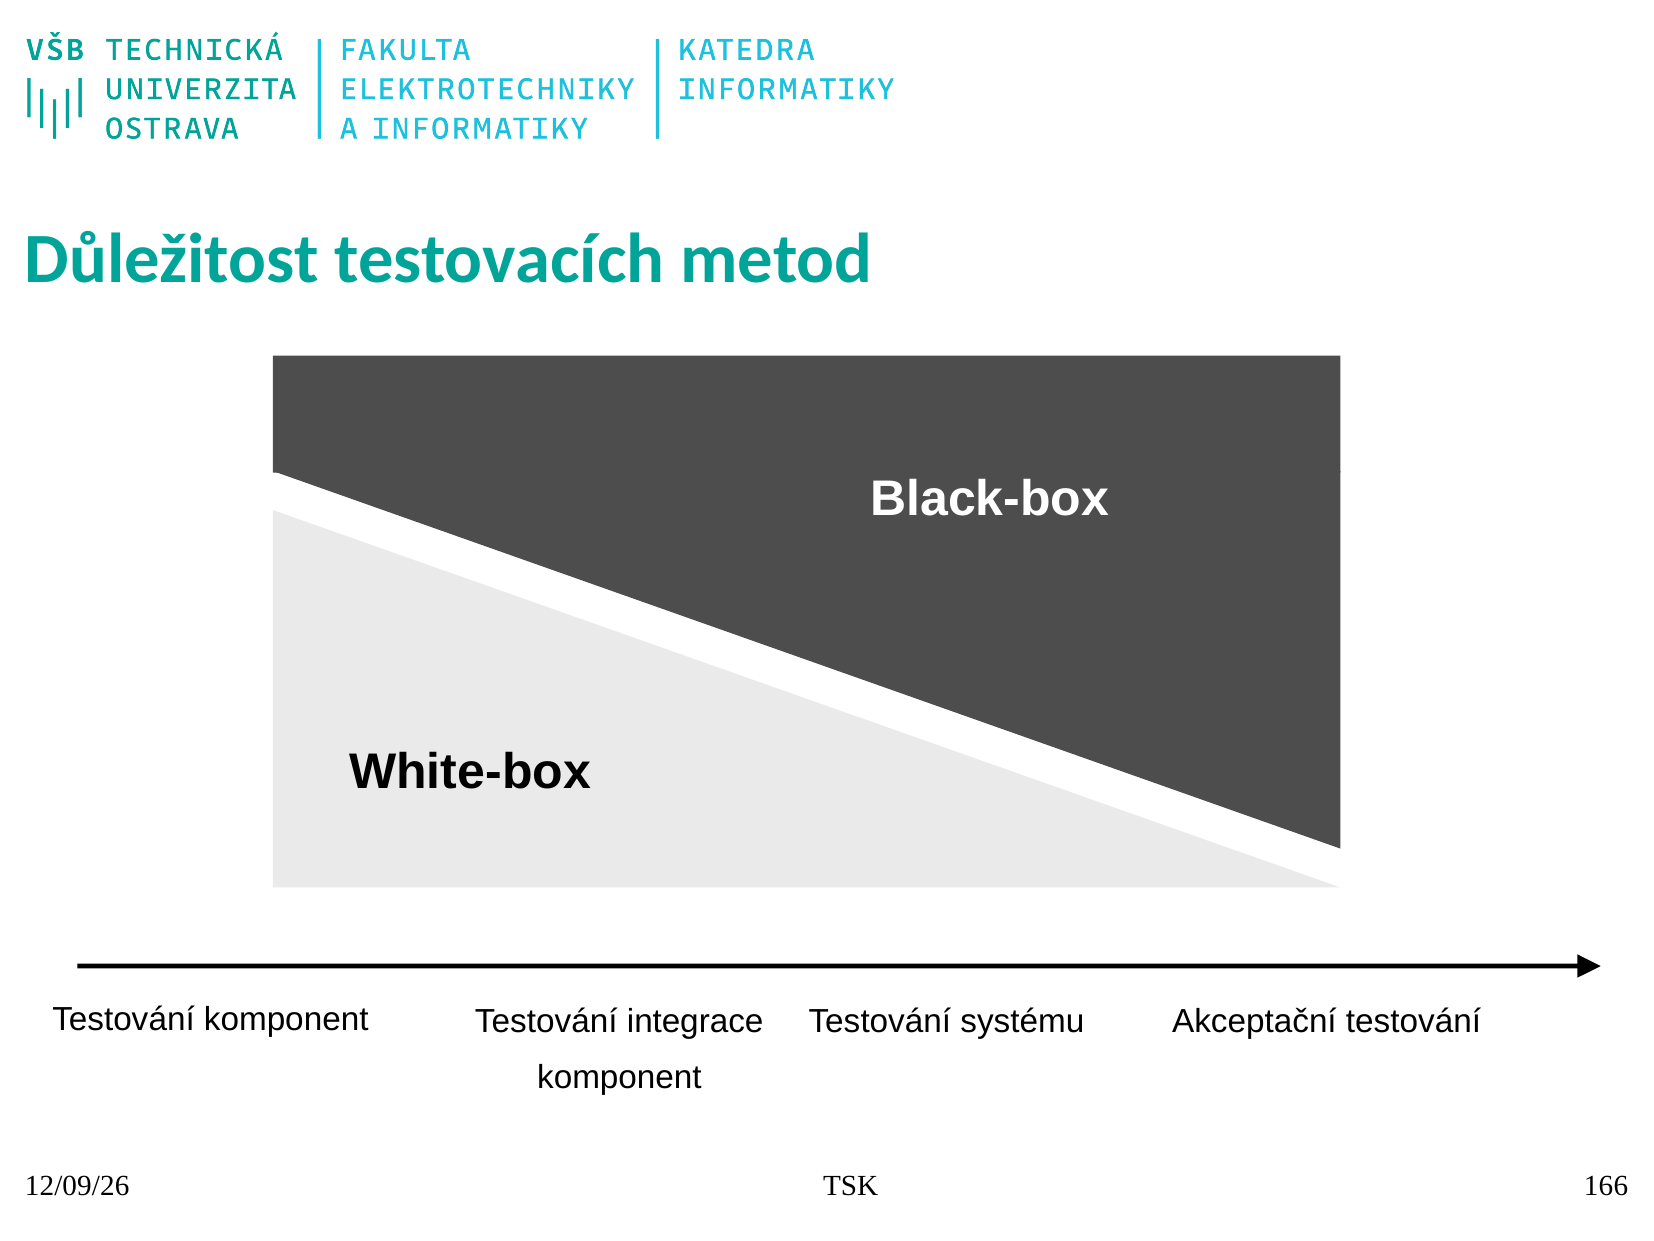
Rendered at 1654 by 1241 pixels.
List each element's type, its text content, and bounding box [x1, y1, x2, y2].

text_box Akceptační testování [1157, 991, 1610, 1047]
text_box Testování integrace komponent [403, 991, 835, 1104]
text_box [272, 355, 1341, 849]
picture [26, 31, 894, 139]
text_box Testování komponent [37, 990, 497, 1045]
text_box Testování systému [793, 991, 1157, 1047]
title Důležitost testovacích metod [24, 169, 1629, 300]
text_box Black-box [855, 457, 1237, 533]
text_box White-box [334, 731, 719, 807]
text_box [272, 510, 1341, 888]
